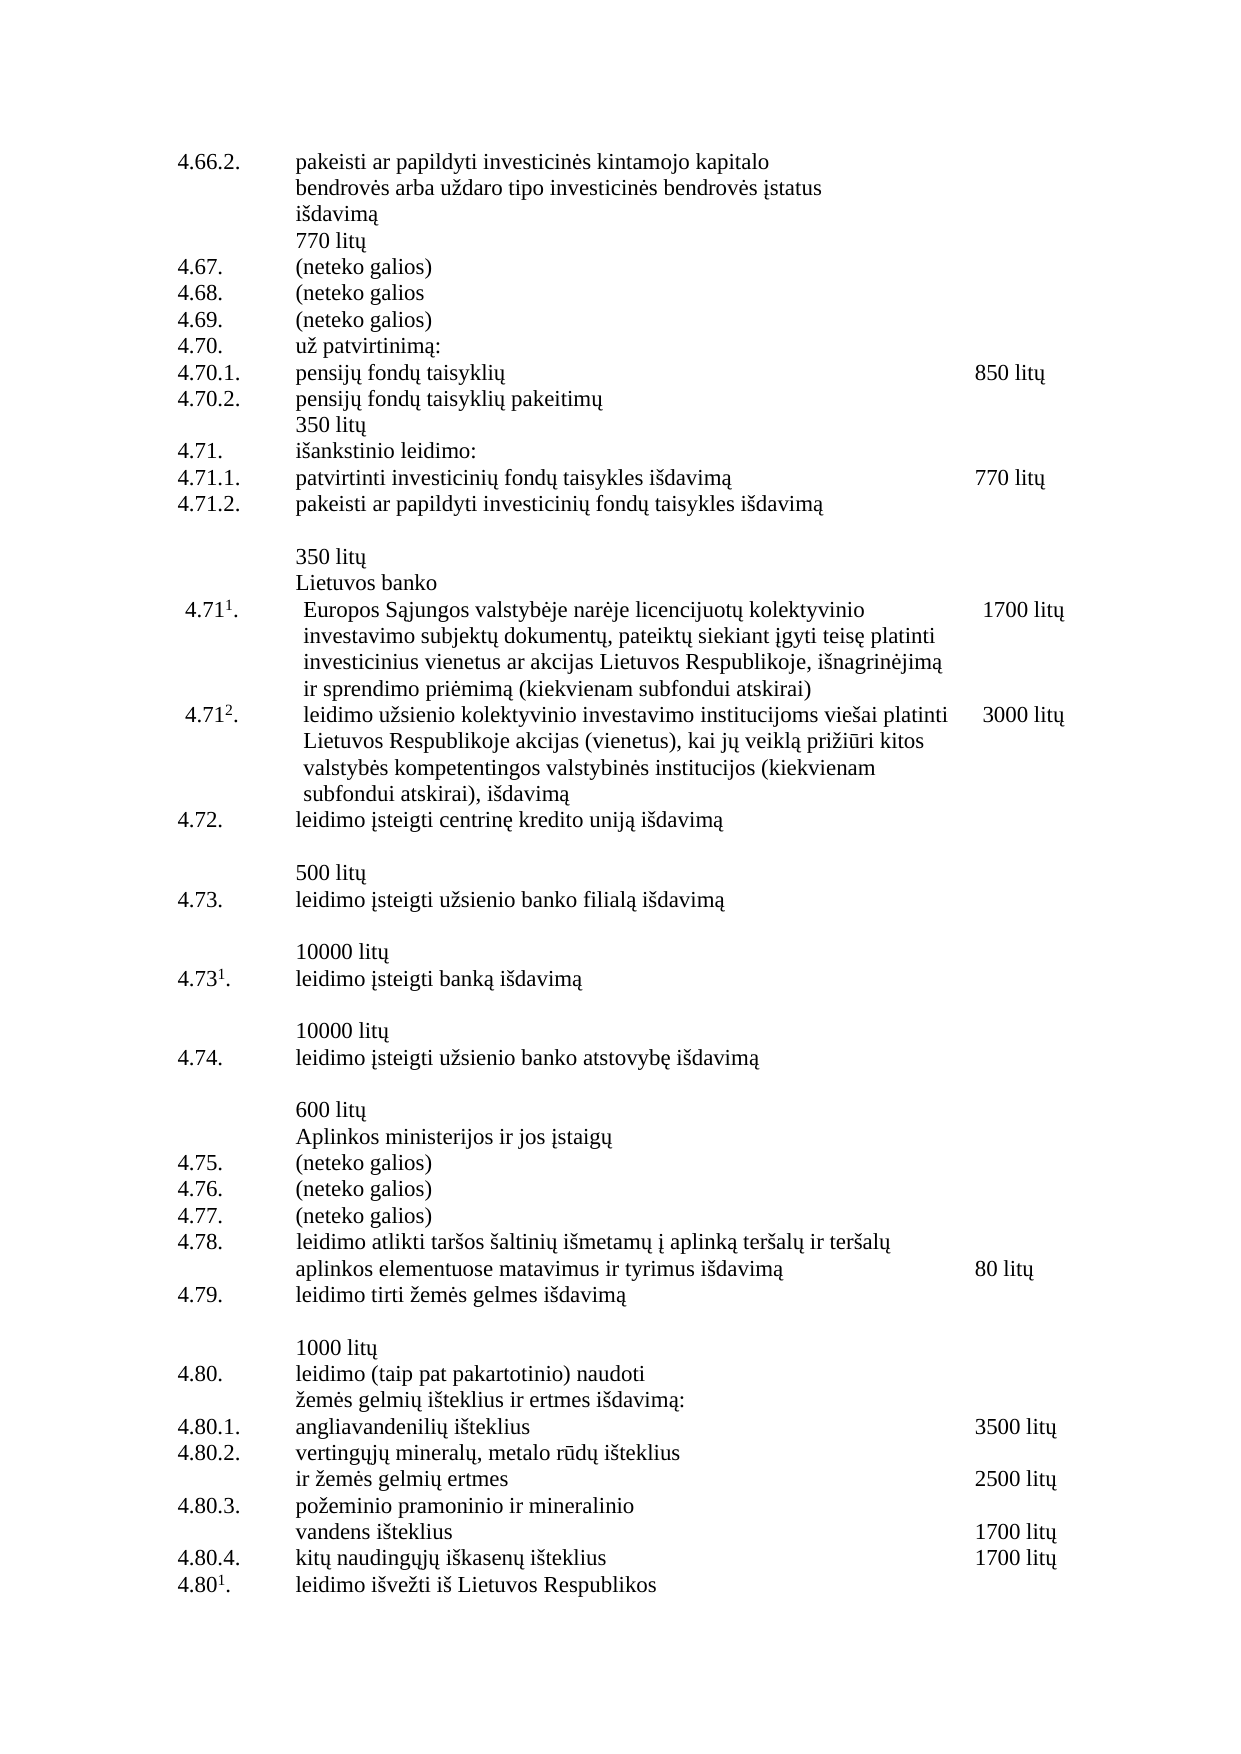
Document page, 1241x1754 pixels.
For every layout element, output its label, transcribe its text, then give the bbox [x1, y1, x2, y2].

text 4.74. leidimo įsteigti užsienio banko atstovybę išdavimą 600 litų [177, 1044, 945, 1123]
text 4.80.2. vertingųjų mineralų, metalo rūdų išteklius [177, 1439, 1122, 1465]
text 4.70.1. pensijų fondų taisyklių 850 litų [177, 358, 1167, 385]
text 4.71.2. pakeisti ar papildyti investicinių fondų taisykles išdavimą 350 litų [177, 490, 945, 569]
text vandens išteklius 1700 litų [177, 1518, 1122, 1544]
text 4.71.1. patvirtinti investicinių fondų taisykles išdavimą 770 litų [177, 464, 1181, 490]
text 4.79. leidimo tirti žemės gelmes išdavimą 1000 litų [177, 1281, 945, 1360]
text 4.80. leidimo (taip pat pakartotinio) naudoti [177, 1360, 1122, 1386]
text 4.80.4. kitų naudingųjų iškasenų išteklius 1700 litų [177, 1544, 1122, 1571]
text ir žemės gelmių ertmes 2500 litų [177, 1465, 1122, 1492]
text 4.73. leidimo įsteigti užsienio banko filialą išdavimą 10000 litų [177, 886, 945, 965]
table_header 1700 litų [971, 596, 1129, 701]
text 4.80.1. angliavandenilių išteklius 3500 litų [177, 1413, 1122, 1439]
table_cell 3000 litų [971, 701, 1129, 807]
text 4.72. leidimo įsteigti centrinę kredito uniją išdavimą 500 litų [177, 807, 945, 886]
text 4.77. (neteko galios) [177, 1202, 945, 1228]
table_cell leidimo užsienio kolektyvinio investavimo institucijoms viešai platinti Lietuvos Respublikoje akcijas (vienetus), kai jų veiklą prižiūri kitos valstybės kompetentingos valstybinės institucijos (kiekvienam subfondui atskirai), išdavimą [292, 701, 971, 807]
text 4.68. (neteko galios [177, 279, 945, 306]
table_header Europos Sąjungos valstybėje narėje licencijuotų kolektyvinio investavimo subjektų dokumentų, pateiktų siekiant įgyti teisę platinti investicinius vienetus ar akcijas Lietuvos Respublikoje, išnagrinėjimą ir sprendimo priėmimą (kiekvienam subfondui atskirai) [292, 596, 971, 701]
text 4.71. išankstinio leidimo: [177, 438, 945, 464]
text žemės gelmių išteklius ir ertmes išdavimą: [177, 1386, 1122, 1413]
text 4.76. (neteko galios) [177, 1176, 945, 1202]
text Lietuvos banko [177, 569, 945, 596]
text 4.801. leidimo išvežti iš Lietuvos Respublikos [177, 1571, 1122, 1597]
text bendrovės arba uždaro tipo investicinės bendrovės įstatus išdavimą 770 litų [177, 174, 945, 253]
text 4.69. (neteko galios) [177, 306, 945, 332]
list leidimo atlikti taršos šaltinių išmetamų į aplinką teršalų ir teršalų [177, 1228, 1122, 1254]
text 4.66.2. pakeisti ar papildyti investicinės kintamojo kapitalo [177, 148, 1122, 174]
text 4.70. už patvirtinimą: [177, 332, 945, 358]
table_header 4.711. [174, 596, 292, 701]
text 4.731. leidimo įsteigti banką išdavimą 10000 litų [177, 965, 945, 1044]
text aplinkos elementuose matavimus ir tyrimus išdavimą 80 litų [177, 1254, 1122, 1281]
text 4.80.3. požeminio pramoninio ir mineralinio [177, 1492, 1122, 1518]
text 4.70.2. pensijų fondų taisyklių pakeitimų 350 litų [177, 385, 945, 438]
text Aplinkos ministerijos ir jos įstaigų [177, 1123, 945, 1149]
text 4.75. (neteko galios) [177, 1149, 945, 1176]
table_cell 4.712. [174, 701, 292, 807]
text 4.67. (neteko galios) [177, 253, 945, 279]
